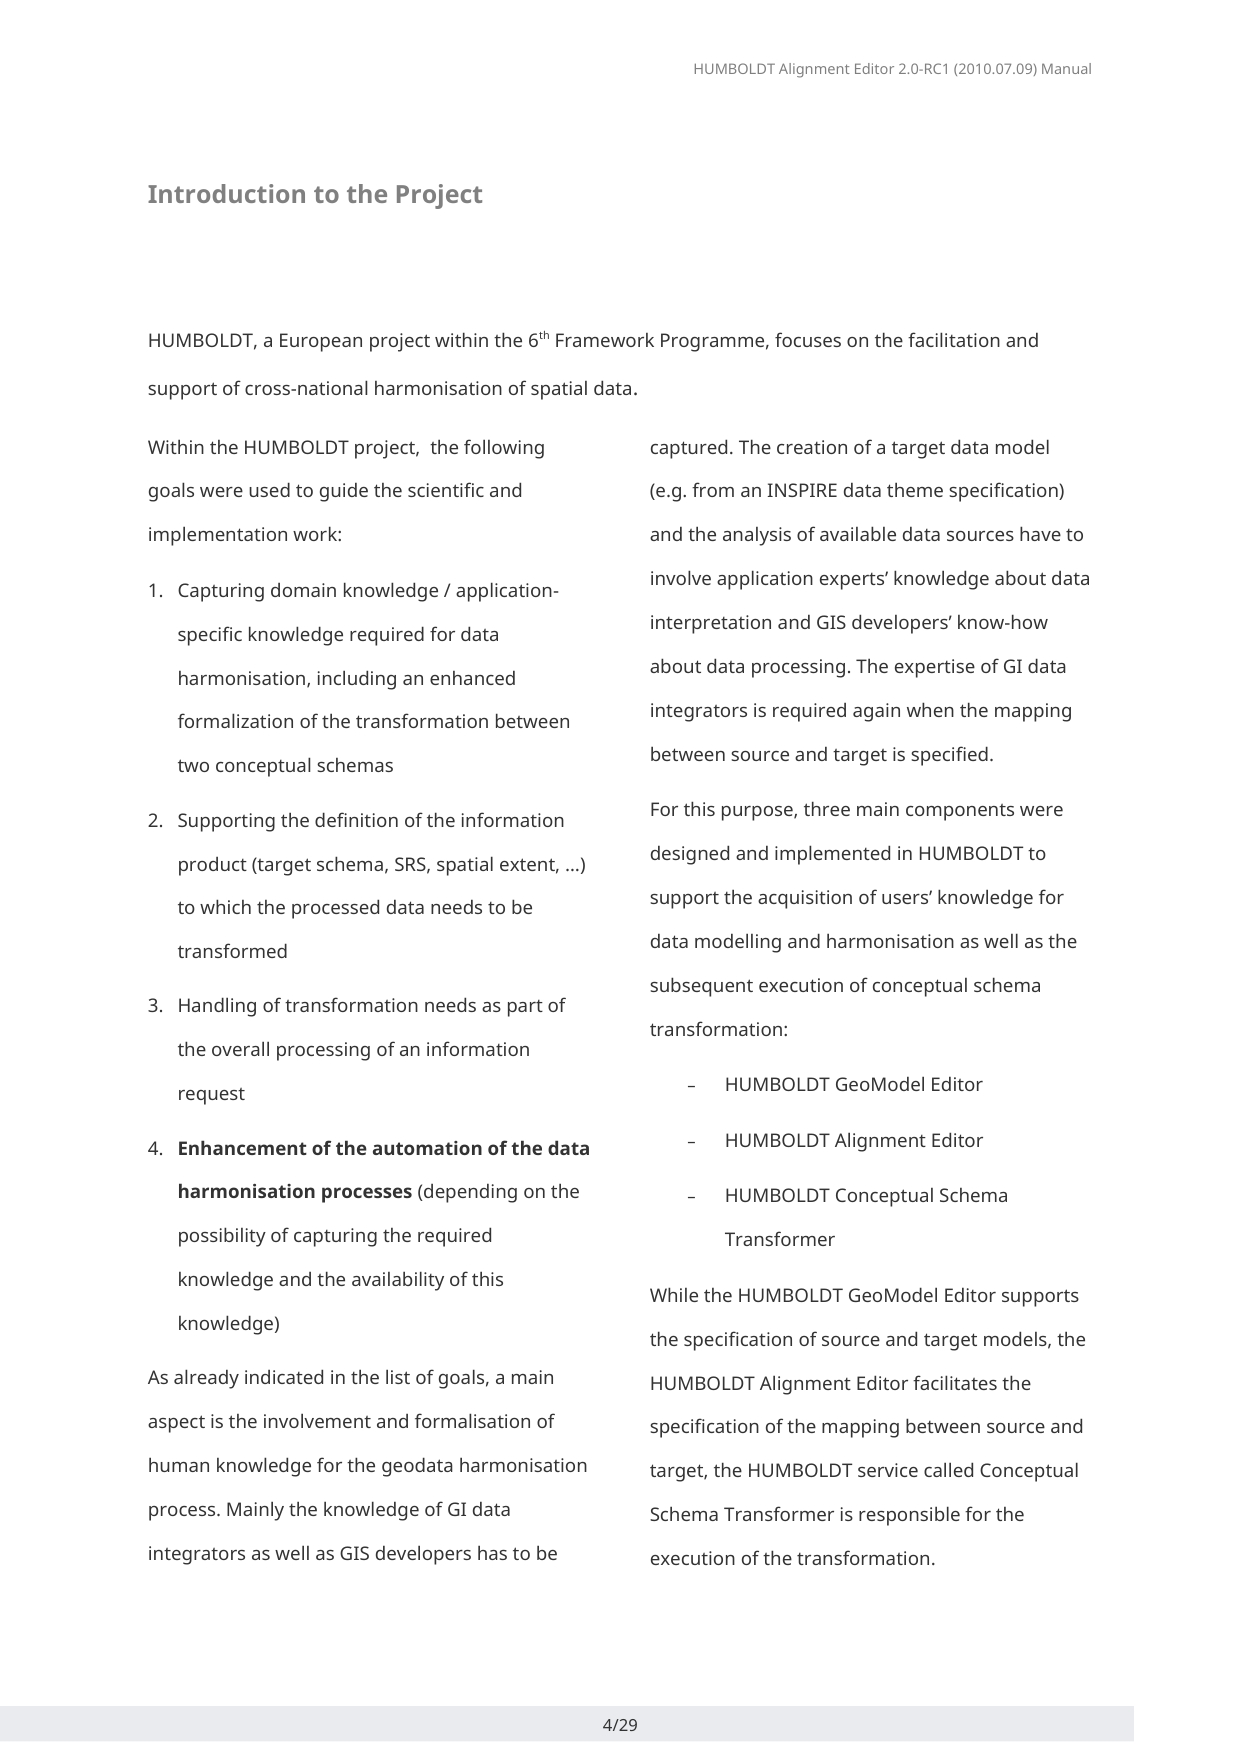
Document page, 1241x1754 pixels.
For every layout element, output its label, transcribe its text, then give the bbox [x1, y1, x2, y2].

text HUMBOLDT, a European project within the 6th Framework Programme, focuses on the facili­tation and support of cross-national harmonisa­tion of spatial data. [148, 327, 1092, 402]
list Supporting the definition of the information product (target schema, SRS, spatial extent, …) to which the processed data needs to be transformed [148, 807, 591, 964]
list HUMBOLDT GeoModel Editor [687, 1071, 1092, 1097]
text While the HUMBOLDT GeoModel Editor supports the specification of source and target models, the HUMBOLDT Alignment Editor facilitates the specification of the mapping between source and target, the HUMBOLDT service called Conceptual Schema Transformer is responsible for the execution of the transformation. [649, 1282, 1092, 1571]
list Enhancement of the automation of the data harmonisation processes (depending on the possibility of capturing the required knowledge and the availability of this knowledge) [148, 1135, 591, 1336]
text Within the HUMBOLDT project, the following goals were used to guide the scientific and implementation work: [148, 434, 591, 547]
subtitle Introduction to the Project [148, 177, 1092, 211]
text For this purpose, three main components were designed and implemented in HUMBOLDT to support the acquisition of users’ knowledge for data modelling and harmonisation as well as the subsequent execution of conceptual schema transformation: [649, 797, 1092, 1041]
text captured. The creation of a target data model (e.g. from an INSPIRE data theme specification) and the analysis of available data sources have to involve application experts’ knowledge about data interpretation and GIS developers’ know-how about data processing. The expertise of GI data integrators is required again when the mapping between source and target is specified. [649, 434, 1092, 766]
list HUMBOLDT Alignment Editor [687, 1127, 1092, 1153]
text As already indicated in the list of goals, a main aspect is the involvement and formalisation of human knowledge for the geodata harmonisation process. Mainly the knowledge of GI data integrators as well as GIS developers has to be [148, 1364, 591, 1565]
list Capturing domain knowledge / application-specific knowledge required for data harmonisation, including an enhanced formalization of the transformation between two conceptual schemas [148, 577, 591, 778]
list HUMBOLDT Conceptual Schema Transformer [687, 1183, 1092, 1252]
list Handling of transformation needs as part of the overall processing of an information request [148, 993, 591, 1106]
